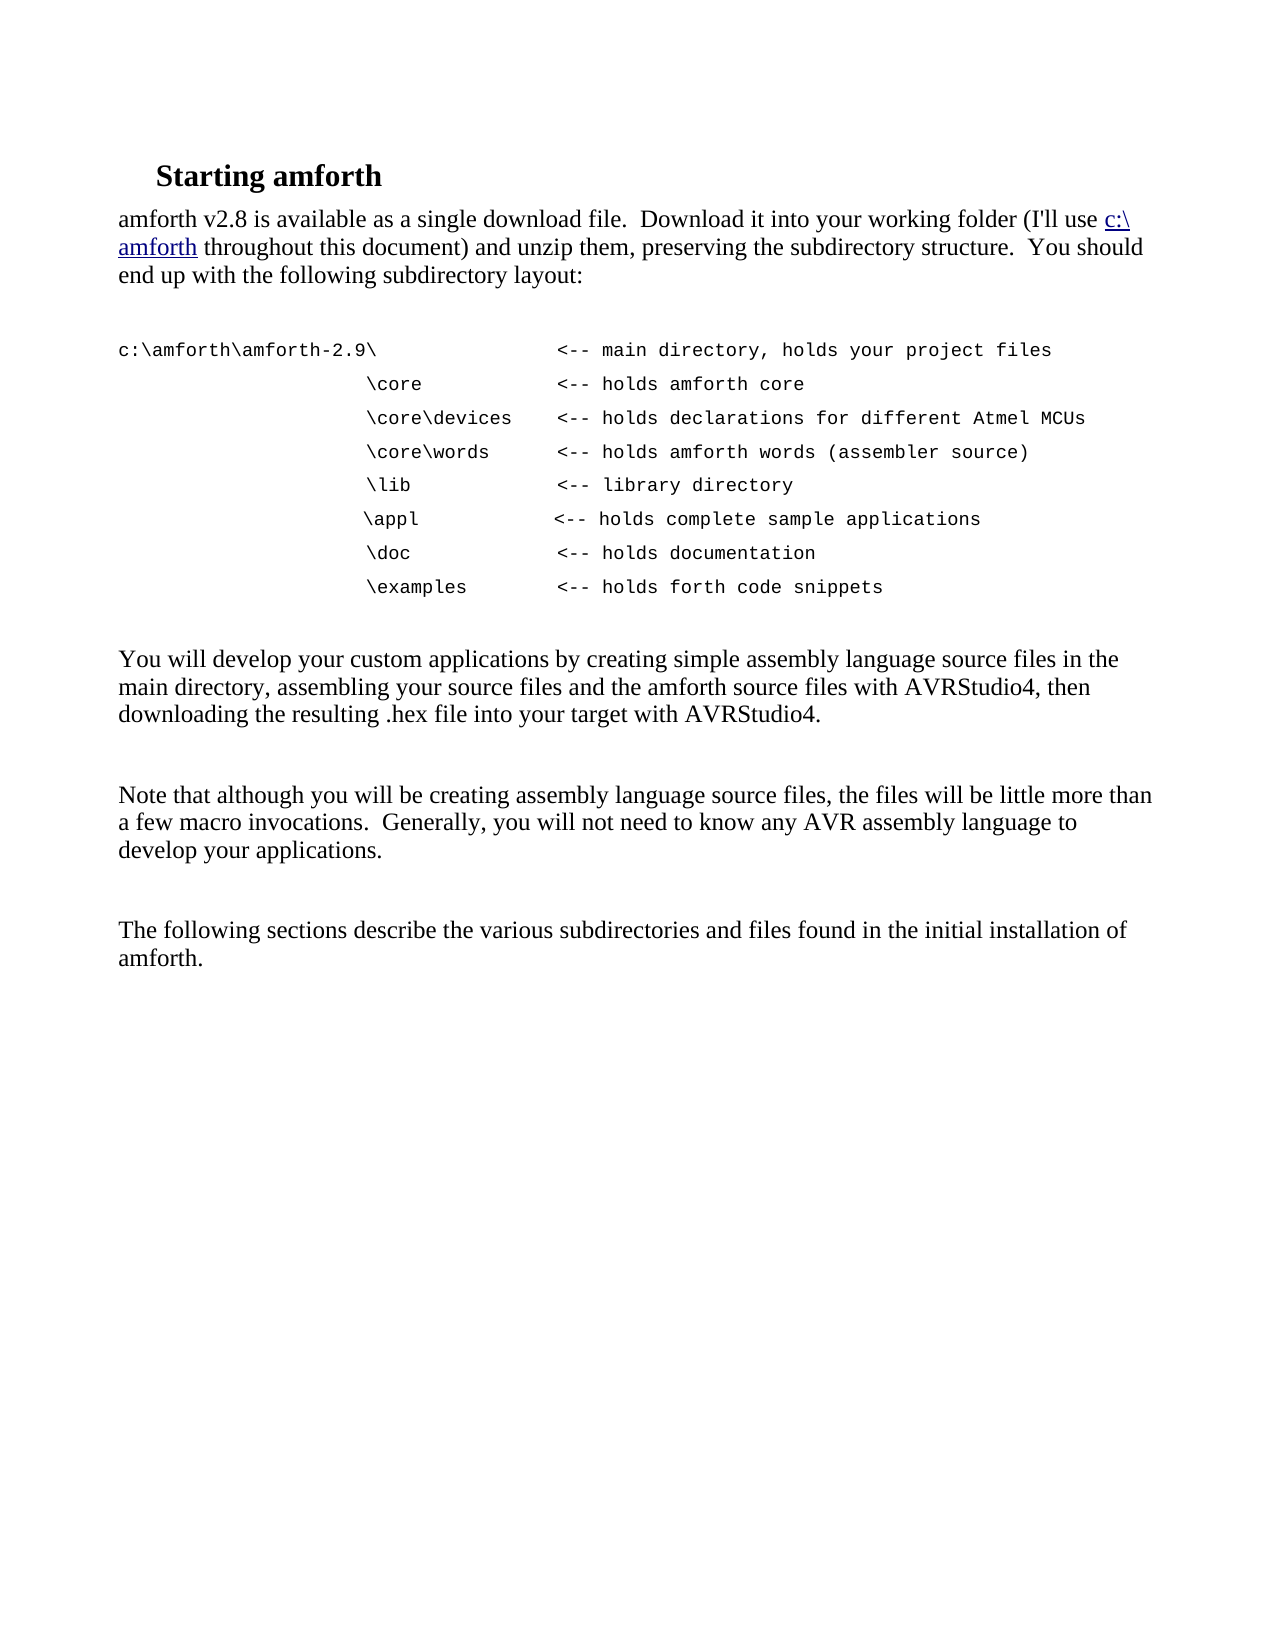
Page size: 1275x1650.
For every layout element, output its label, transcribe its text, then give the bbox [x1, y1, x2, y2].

text \examples <-- holds forth code snippets [118, 577, 1157, 599]
text \core <-- holds amforth core [118, 375, 1157, 396]
text \core\devices <-- holds declarations for different Atmel MCUs [118, 409, 1157, 430]
text c:\amforth\amforth-2.9\ <-- main directory, holds your project files [118, 341, 1157, 362]
text amforth v2.8 is available as a single download file. Download it into your working folder (I'll use c:\amforth throughout this document) and unzip them, preserving the subdirectory structure. You should end up with the following subdirectory layout: [118, 205, 1157, 288]
text You will develop your custom applications by creating simple assembly language source files in the main directory, assembling your source files and the amforth source files with AVRStudio4, then downloading the resulting .hex file into your target with AVRStudio4. [118, 645, 1157, 728]
text The following sections describe the various subdirectories and files found in the initial installation of amforth. [118, 917, 1157, 972]
text \doc <-- holds documentation [118, 544, 1157, 565]
text \lib <-- library directory [118, 476, 1157, 497]
subtitle Starting amforth [118, 158, 1157, 193]
text \core\words <-- holds amforth words (assembler source) [118, 442, 1157, 464]
text Note that although you will be creating assembly language source files, the files will be little more than a few macro invocations. Generally, you will not need to know any AVR assembly language to develop your applications. [118, 781, 1157, 864]
text \appl <-- holds complete sample applications [118, 510, 1157, 531]
